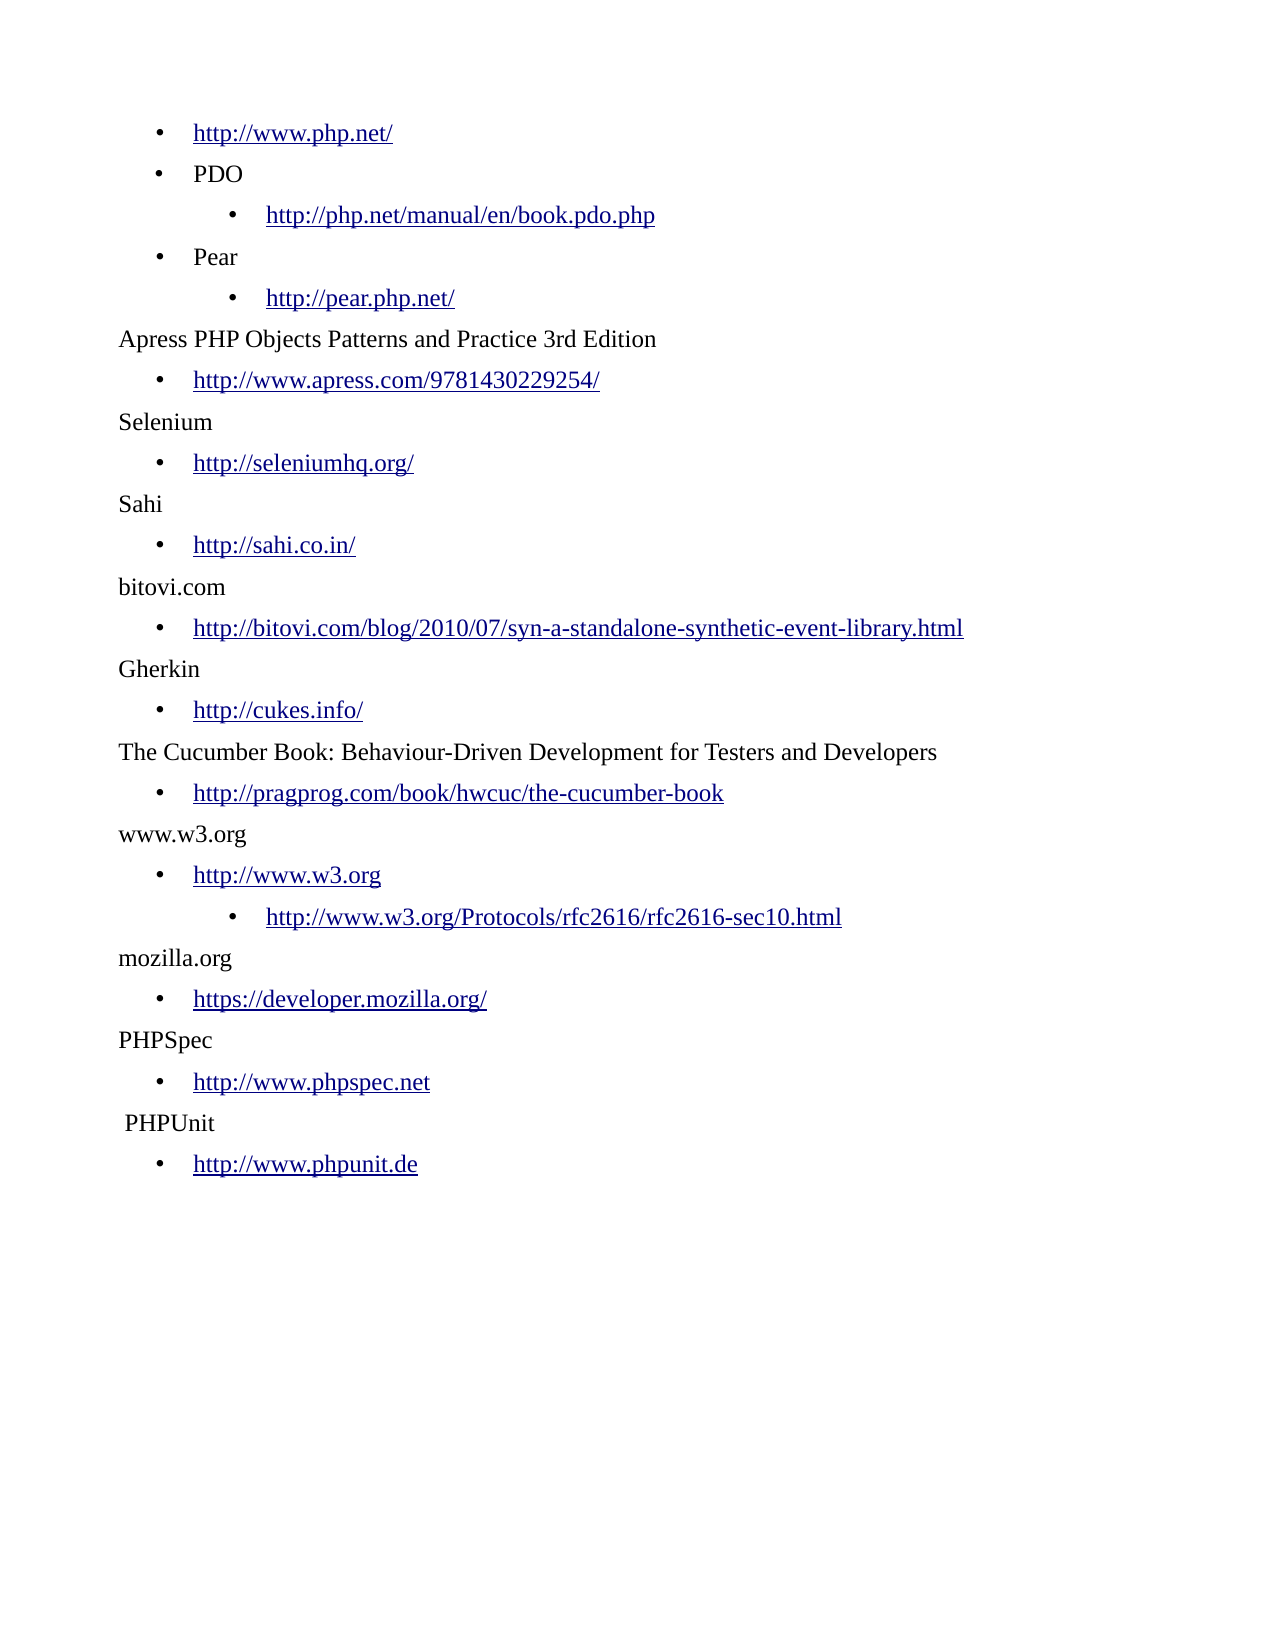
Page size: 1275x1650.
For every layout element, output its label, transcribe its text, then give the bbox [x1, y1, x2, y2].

list https://developer.mozilla.org/ [156, 984, 1157, 1013]
list http://www.phpunit.de [156, 1149, 1157, 1178]
list http://www.w3.org [156, 861, 1157, 889]
text PHPSpec [118, 1026, 1157, 1054]
list http://www.apress.com/9781430229254/ [156, 366, 1157, 394]
list PDO [154, 159, 1157, 188]
text bitovi.com [118, 572, 1157, 601]
list Pear [156, 242, 1157, 271]
text mozilla.org [118, 943, 1157, 972]
text www.w3.org [118, 819, 1157, 848]
text The Cucumber Book: Behaviour-Driven Development for Testers and Developers [118, 737, 1157, 766]
text PHPUnit [118, 1108, 1157, 1137]
text Sahi [118, 489, 1157, 518]
list http://www.w3.org/Protocols/rfc2616/rfc2616-sec10.html [228, 902, 1157, 931]
list http://php.net/manual/en/book.pdo.php [228, 201, 1157, 229]
list http://www.phpspec.net [156, 1067, 1157, 1096]
list http://bitovi.com/blog/2010/07/syn-a-standalone-synthetic-event-library.html [156, 613, 1157, 642]
text Selenium [118, 407, 1157, 436]
text Apress PHP Objects Patterns and Practice 3rd Edition [118, 324, 1157, 353]
list http://pear.php.net/ [228, 283, 1157, 312]
text Gherkin [118, 654, 1157, 683]
list http://sahi.co.in/ [156, 531, 1157, 559]
list http://seleniumhq.org/ [156, 448, 1157, 477]
list http://pragprog.com/book/hwcuc/the-cucumber-book [156, 778, 1157, 807]
list http://www.php.net/ [156, 118, 1157, 147]
list http://cukes.info/ [156, 696, 1157, 724]
